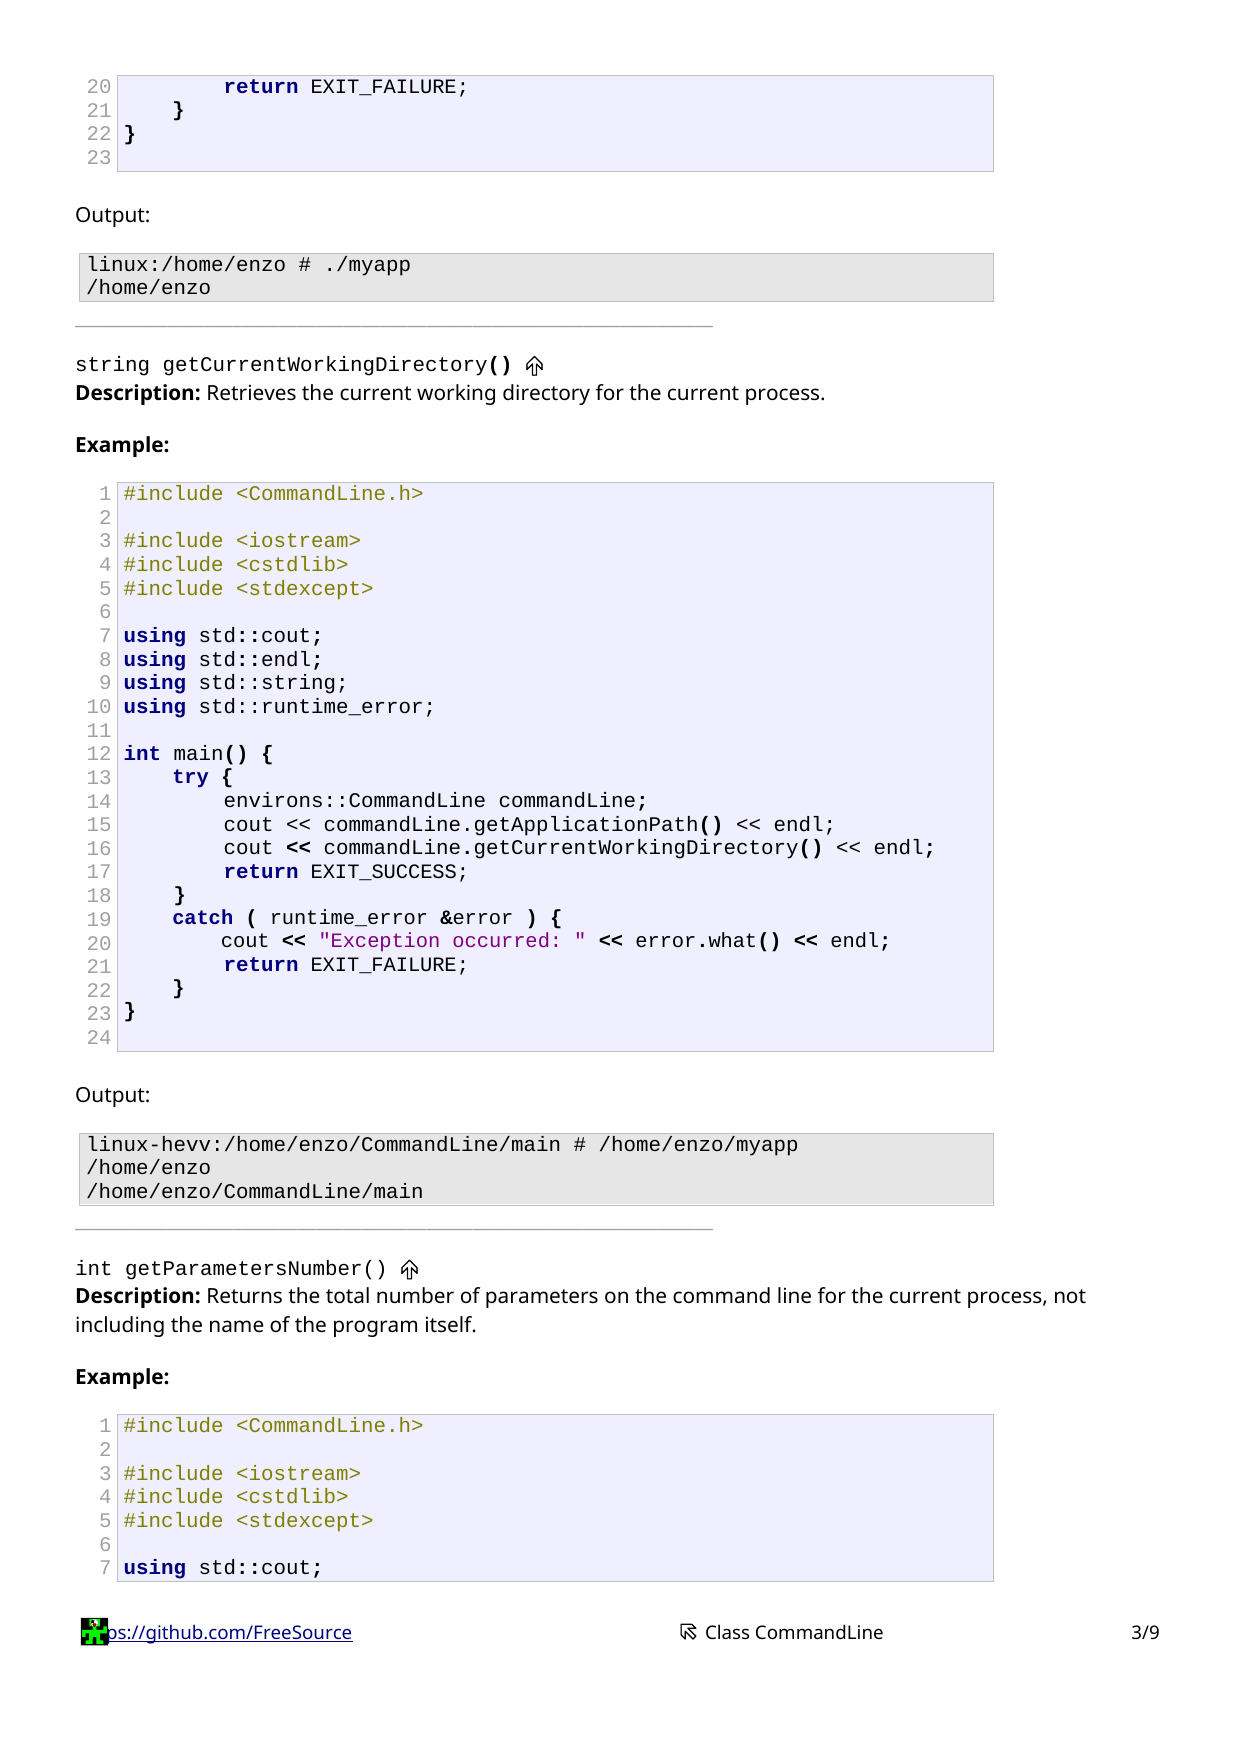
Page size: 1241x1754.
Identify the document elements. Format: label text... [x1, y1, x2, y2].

table_header 20 21 22 23 [80, 75, 117, 171]
table_header linux-hevv:/home/enzo/CommandLine/main # /home/enzo/myapp /home/enzo /home/enzo/CommandLine/main [80, 1134, 993, 1204]
text Description: Retrieves the current working directory for the current process. [75, 378, 1165, 406]
text _____________________________________________________________________ [75, 302, 1165, 330]
text string getCurrentWorkingDirectory()  [75, 354, 1165, 378]
text Example: [75, 1362, 1165, 1391]
text Example: [75, 430, 1165, 482]
table_header #include <CommandLine.h> #include <iostream> #include <cstdlib> #include <stdexcept> using std::cout; [118, 1415, 993, 1581]
text Output: [75, 200, 1165, 229]
table_header return EXIT_FAILURE; } } [118, 76, 993, 171]
text int getParametersNumber()  [75, 1234, 1165, 1281]
text _____________________________________________________________________ [75, 1206, 1165, 1234]
table_header 1 2 3 4 5 6 7 [80, 1414, 117, 1581]
table_header linux:/home/enzo # ./myapp /home/enzo [80, 254, 993, 301]
text Output: [75, 1081, 1165, 1109]
table_header #include <CommandLine.h> #include <iostream> #include <cstdlib> #include <stdexcept> using std::cout; using std::endl; using std::string; using std::runtime_error; int main() { try { environs::CommandLine commandLine; cout << commandLine.getApplicationPath() << endl; cout << commandLine.getCurrentWorkingDirectory() << endl; return EXIT_SUCCESS; } catch ( runtime_error &error ) { cout << "Exception occurred: " << error.what() << endl; return EXIT_FAILURE; } } [118, 483, 993, 1051]
text Description: Returns the total number of parameters on the command line for the current process, not including the name of the program itself. [75, 1281, 1165, 1362]
table_header 1 2 3 4 5 6 7 8 9 10 11 12 13 14 15 16 17 18 19 20 21 22 23 24 [80, 482, 117, 1051]
